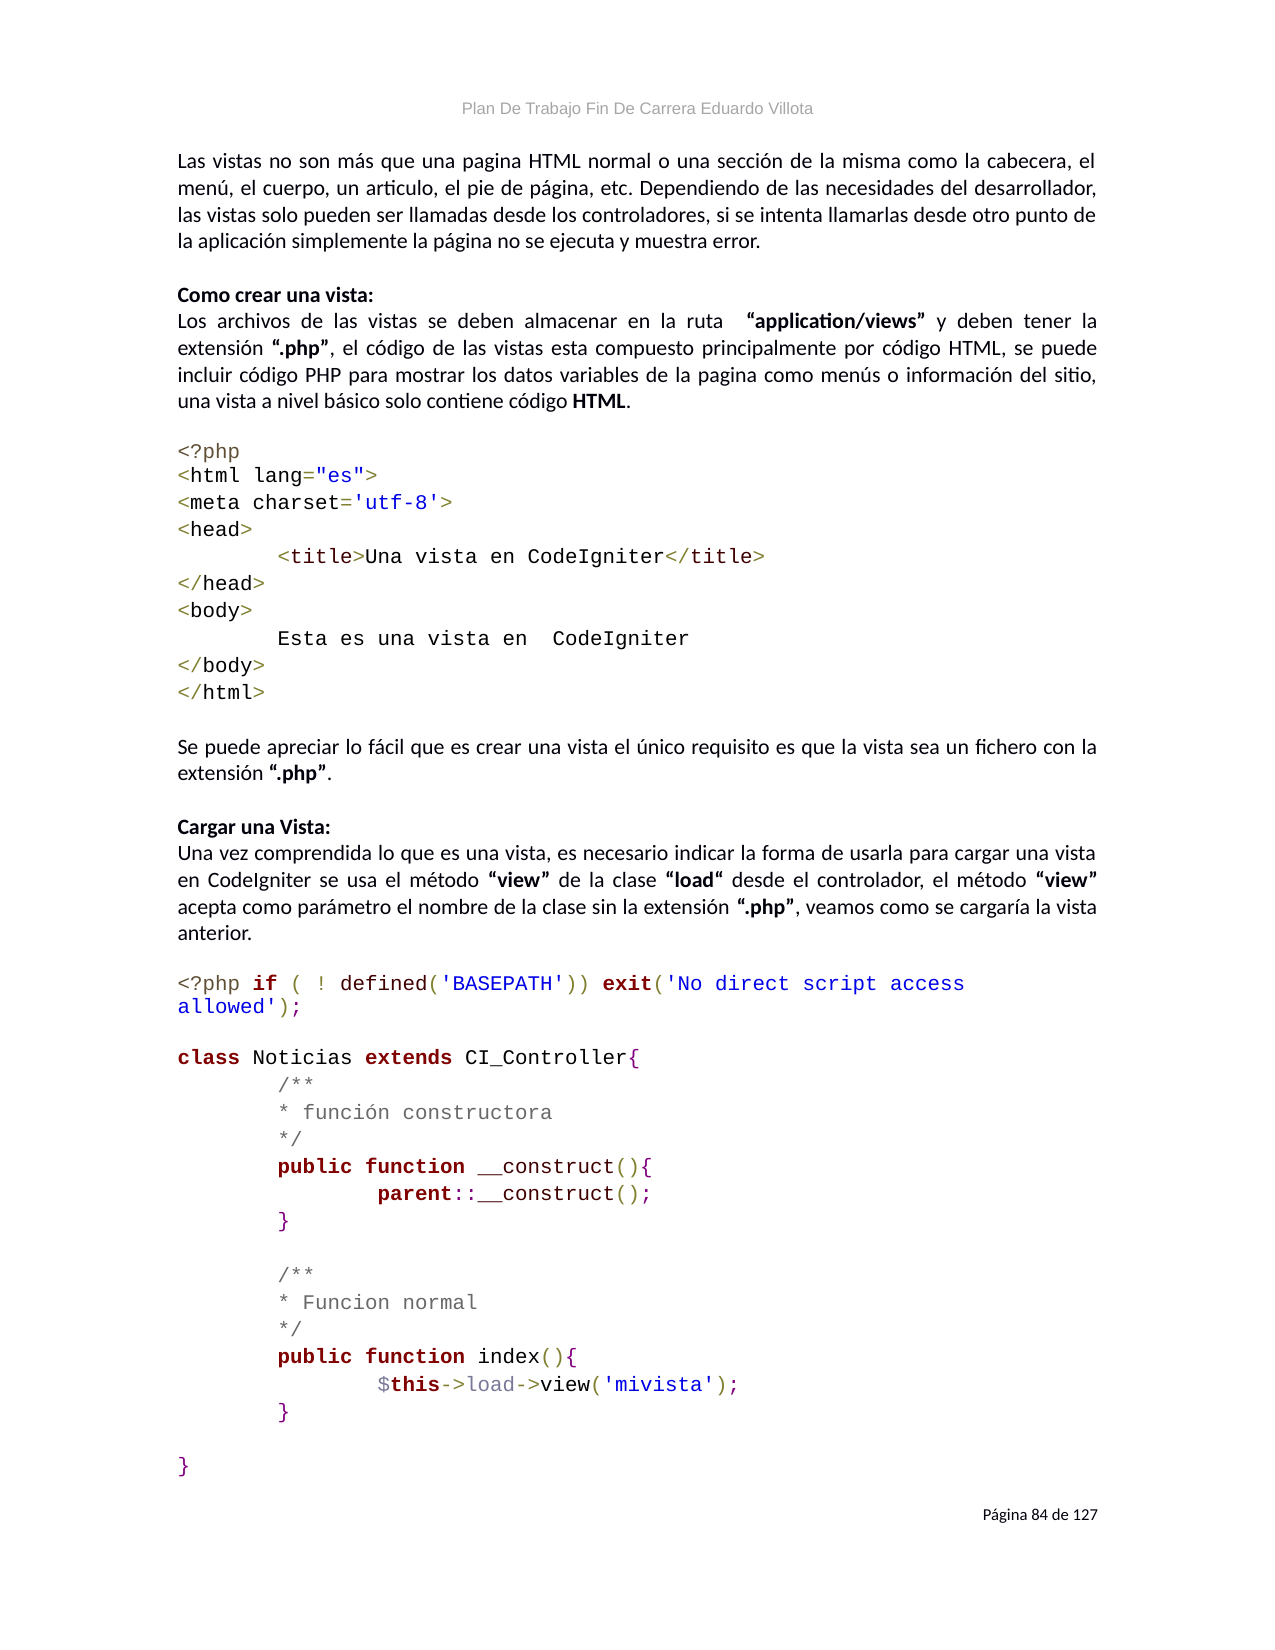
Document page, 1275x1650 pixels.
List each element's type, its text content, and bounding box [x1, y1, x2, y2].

text * función constructora [177, 1102, 1098, 1125]
text * Funcion normal [177, 1292, 1098, 1316]
text <body> [177, 601, 1098, 624]
text Como crear una vista: [177, 281, 1098, 308]
text parent::__construct(); [177, 1183, 1098, 1207]
text /** [177, 1074, 1098, 1098]
text <html lang="es"> [177, 464, 1098, 488]
text </html> [177, 682, 1098, 706]
text Las vistas no son más que una pagina HTML normal o una sección de la misma como la cabecera, el menú, el cuerpo, un articulo, el pie de página, etc. Dependiendo de las necesidades del desarrollador, las vistas solo pueden ser llamadas desde los controladores, si se intenta llamarlas desde otro punto de la aplicación simplemente la página no se ejecuta y muestra error. [177, 148, 1098, 254]
text class Noticias extends CI_Controller{ [177, 1047, 1098, 1071]
text <head> [177, 519, 1098, 543]
text */ [177, 1319, 1098, 1343]
text } [177, 1455, 1098, 1479]
text } [177, 1211, 1098, 1234]
text <title>Una vista en CodeIgniter</title> [177, 546, 1098, 570]
text </body> [177, 655, 1098, 678]
text <?php [177, 441, 1098, 464]
text */ [177, 1129, 1098, 1153]
text public function __construct(){ [177, 1156, 1098, 1180]
text Esta es una vista en CodeIgniter [177, 628, 1098, 651]
text Cargar una Vista: [177, 813, 1098, 839]
text </head> [177, 573, 1098, 597]
text Se puede apreciar lo fácil que es crear una vista el único requisito es que la vista sea un fichero con la extensión “.php”. [177, 733, 1098, 786]
text Una vez comprendida lo que es una vista, es necesario indicar la forma de usarla para cargar una vista en CodeIgniter se usa el método “view” de la clase “load“ desde el controlador, el método “view” acepta como parámetro el nombre de la clase sin la extensión “.php”, veamos como se cargaría la vista anterior. [177, 839, 1098, 946]
text public function index(){ [177, 1346, 1098, 1370]
text Los archivos de las vistas se deben almacenar en la ruta “application/views” y deben tener la extensión “.php”, el código de las vistas esta compuesto principalmente por código HTML, se puede incluir código PHP para mostrar los datos variables de la pagina como menús o información del sitio, una vista a nivel básico solo contiene código HTML. [177, 308, 1098, 414]
text $this->load->view('mivista'); [177, 1374, 1098, 1397]
text } [177, 1401, 1098, 1424]
text <meta charset='utf-8'> [177, 492, 1098, 515]
text <?php if ( ! defined('BASEPATH')) exit('No direct script access allowed'); [177, 973, 1098, 1020]
text /** [177, 1265, 1098, 1288]
